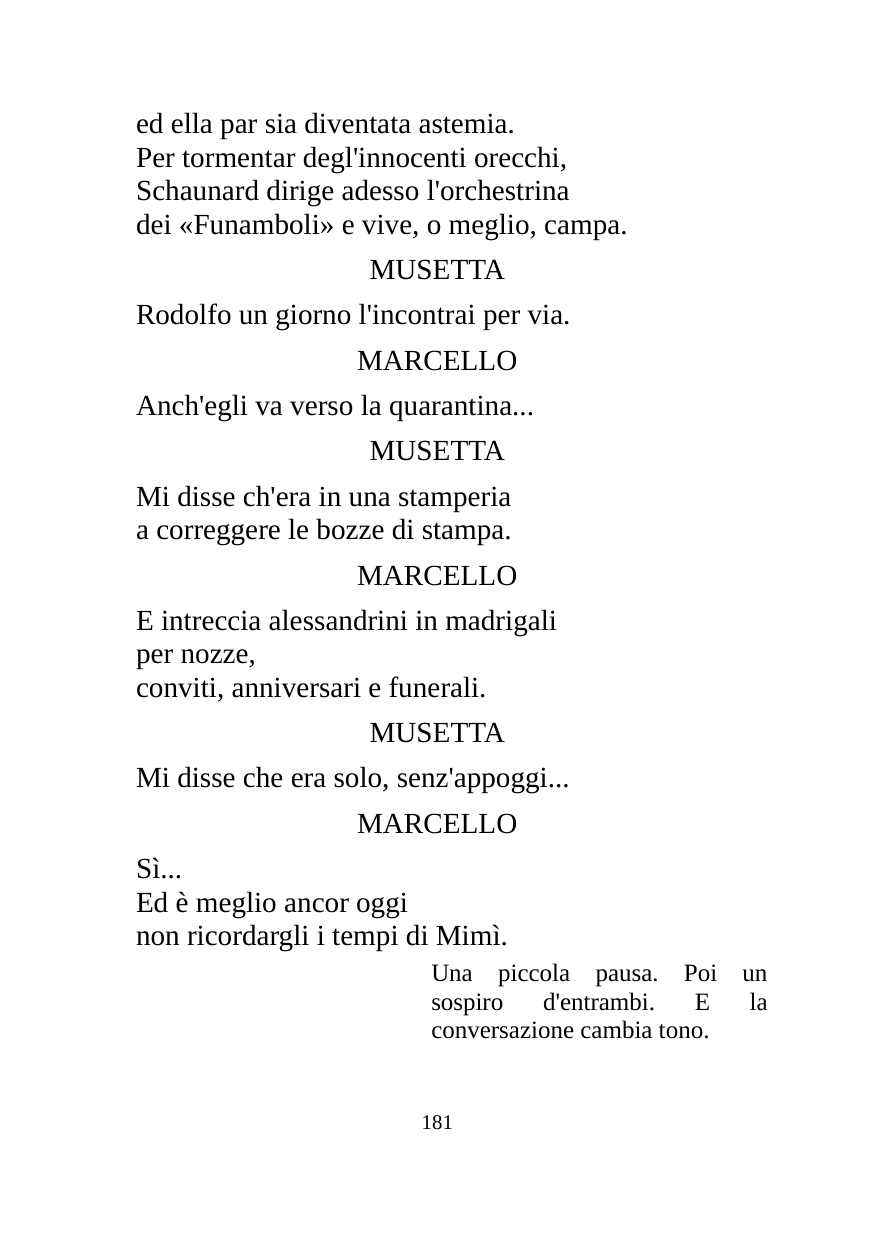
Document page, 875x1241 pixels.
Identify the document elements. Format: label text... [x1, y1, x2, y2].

text MARCELLO [106, 343, 768, 376]
text MUSETTA [106, 715, 768, 749]
text MARCELLO [106, 806, 768, 839]
text Sì... Ed è meglio ancor oggi non ricordargli i tempi di Mimì. [136, 851, 768, 952]
text E intreccia alessandrini in madrigali per nozze, conviti, anniversari e funerali. [136, 603, 768, 703]
text Mi disse che era solo, senz'appoggi... [136, 761, 768, 794]
text MUSETTA [106, 252, 768, 286]
text Anch'egli va verso la quarantina... [136, 388, 768, 422]
text Rodolfo un giorno l'incontrai per via. [136, 297, 768, 331]
text MARCELLO [106, 558, 768, 591]
text Una piccola pausa. Poi un sospiro d'entrambi. E la conversazione cambia tono. [431, 958, 768, 1044]
text ed ella par sia diventata astemia. Per tormentar degl'innocenti orecchi, Schaunard dirige adesso l'orchestrina dei «Funamboli» e vive, o meglio, campa. [136, 106, 768, 240]
text Mi disse ch'era in una stamperia a correggere le bozze di stampa. [136, 479, 768, 546]
text MUSETTA [106, 433, 768, 467]
